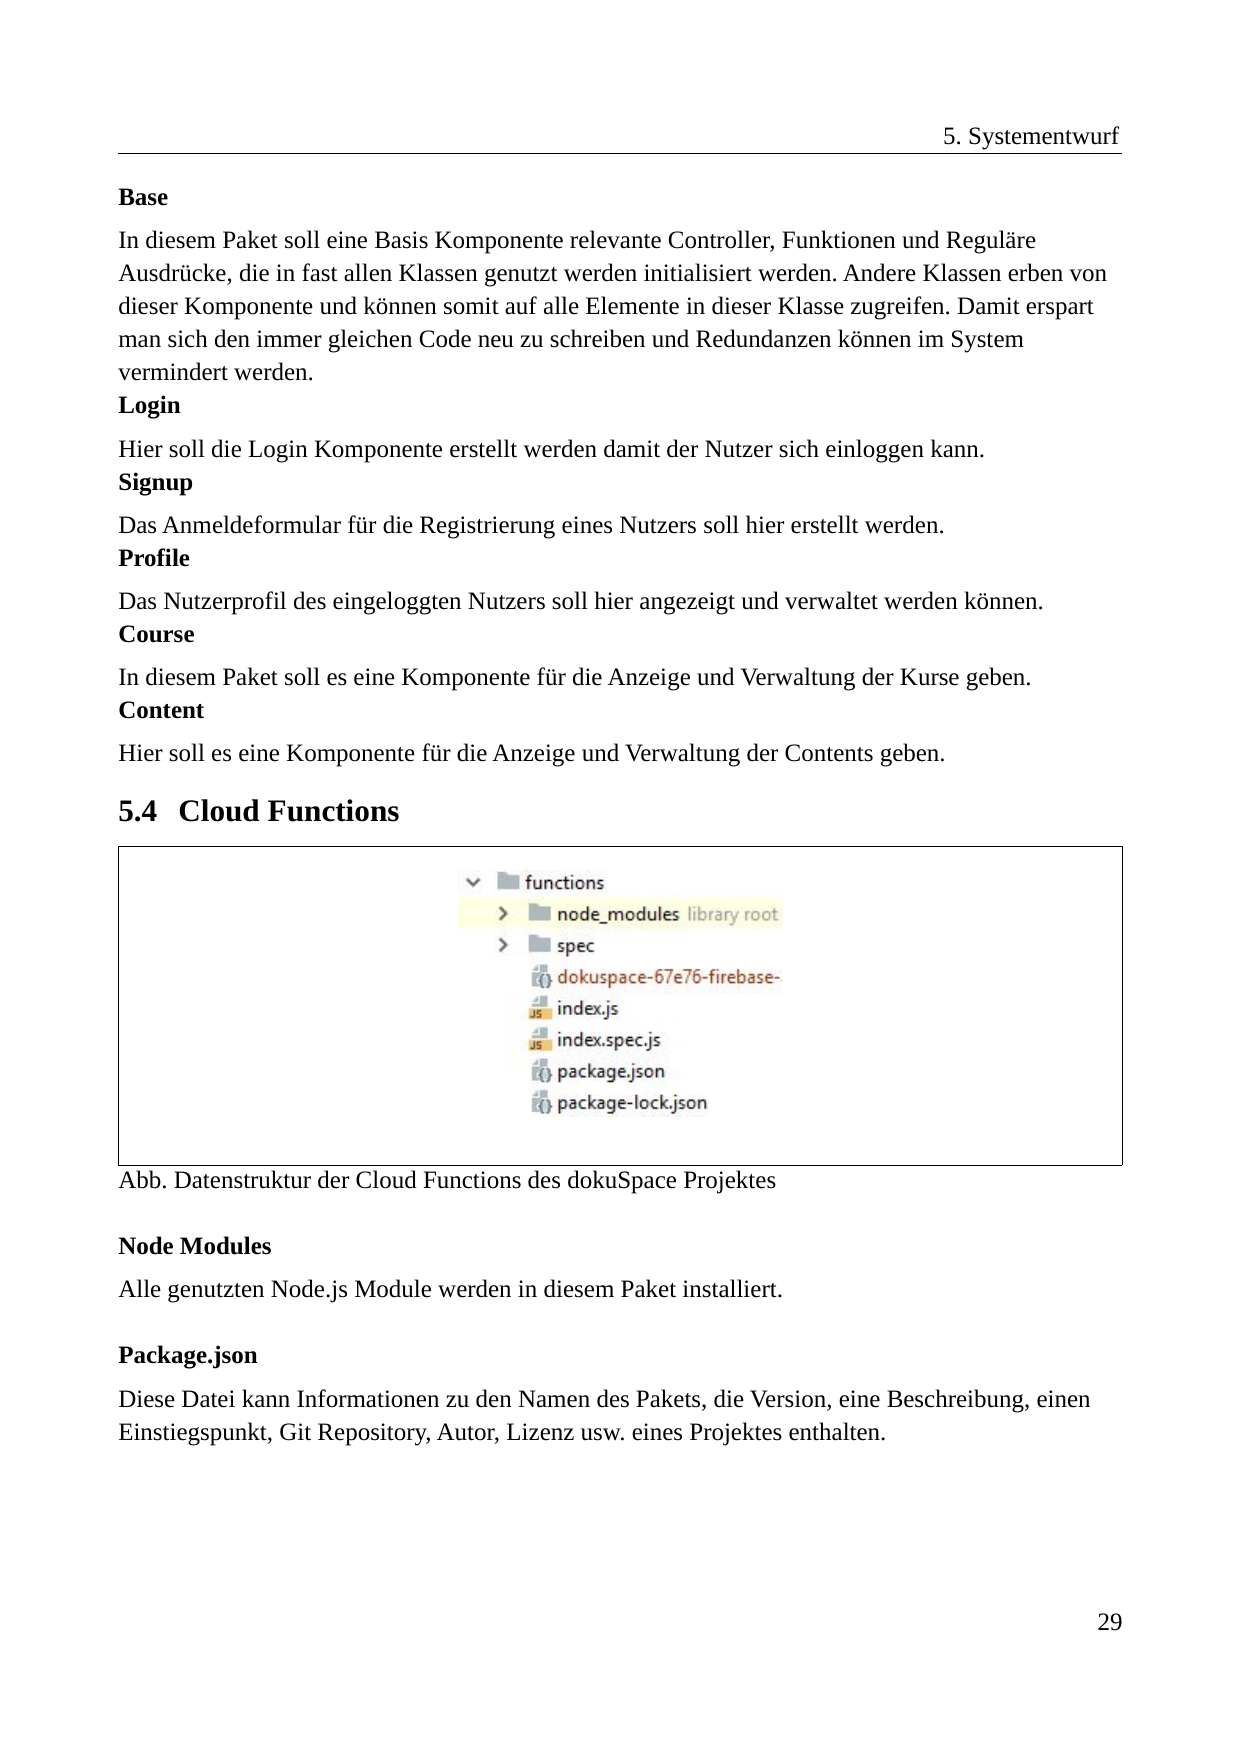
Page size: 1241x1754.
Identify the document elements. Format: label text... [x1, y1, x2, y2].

text Hier soll es eine Komponente für die Anzeige und Verwaltung der Contents geben. [118, 738, 1122, 767]
text In diesem Paket soll eine Basis Komponente relevante Controller, Funktionen und Reguläre Ausdrücke, die in fast allen Klassen genutzt werden initialisiert werden. Andere Klassen erben von dieser Komponente und können somit auf alle Elemente in dieser Klasse zugreifen. Damit erspart man sich den immer gleichen Code neu zu schreiben und Redundanzen können im System vermindert werden. [118, 225, 1122, 386]
text Das Nutzerprofil des eingeloggten Nutzers soll hier angezeigt und verwaltet werden können. [118, 586, 1122, 615]
text Profile [118, 543, 1122, 572]
text Abb. Datenstruktur der Cloud Functions des dokuSpace Projektes [118, 1166, 1122, 1194]
text Das Anmeldeformular für die Registrierung eines Nutzers soll hier erstellt werden. [118, 510, 1122, 538]
text Hier soll die Login Komponente erstellt werden damit der Nutzer sich einloggen kann. [118, 434, 1122, 462]
table_header [119, 847, 1122, 1165]
text Diese Datei kann Informationen zu den Namen des Pakets, die Version, eine Beschreibung, einen Einstiegspunkt, Git Repository, Autor, Lizenz usw. eines Projektes enthalten. [118, 1384, 1122, 1445]
text In diesem Paket soll es eine Komponente für die Anzeige und Verwaltung der Kurse geben. [118, 662, 1122, 691]
text Login [118, 391, 1122, 419]
text Signup [118, 467, 1122, 495]
text Base [118, 182, 1122, 211]
text Package.json [118, 1341, 1122, 1369]
text Alle genutzten Node.js Module werden in diesem Paket installiert. [118, 1274, 1122, 1303]
text Node Modules [118, 1231, 1122, 1260]
picture [457, 869, 783, 1117]
subtitle Cloud Functions [118, 792, 1122, 828]
text Course [118, 619, 1122, 648]
text Content [118, 695, 1122, 724]
